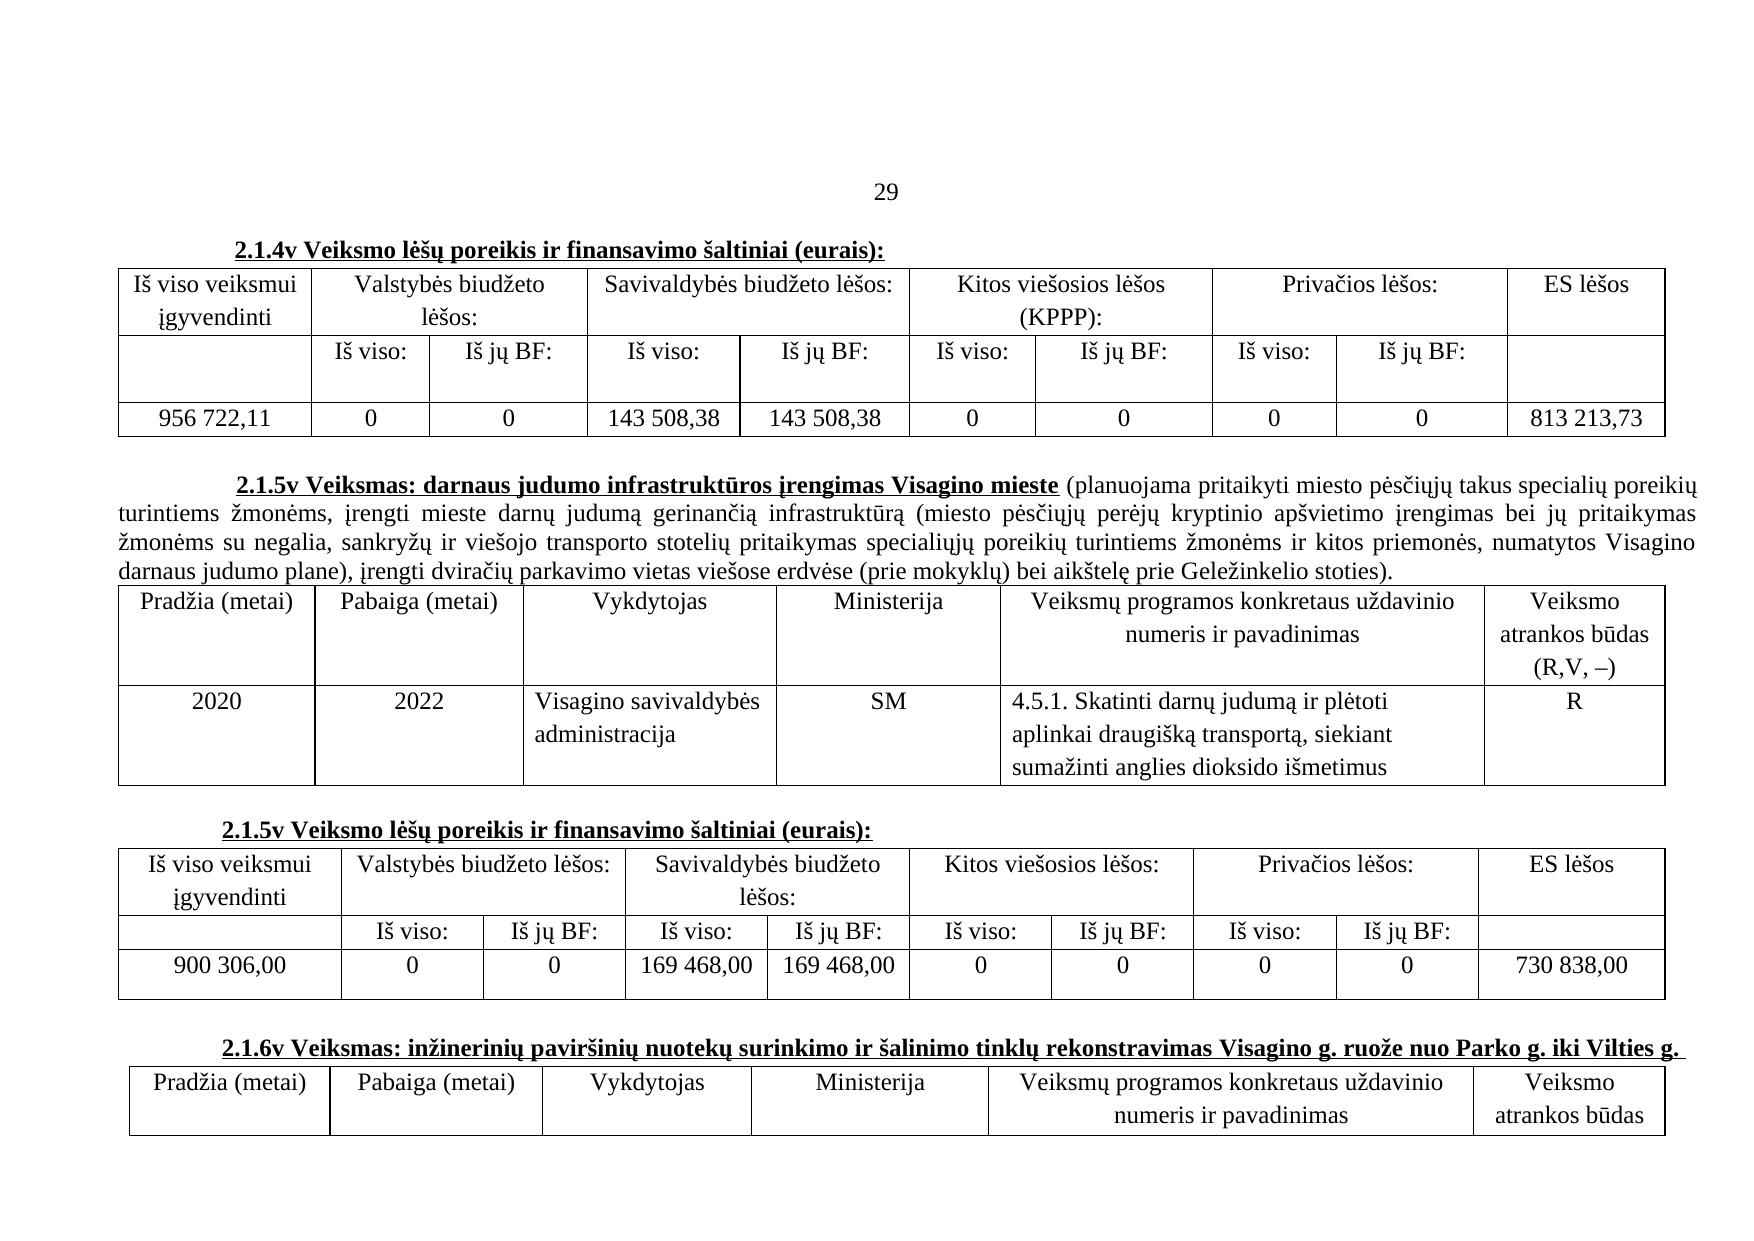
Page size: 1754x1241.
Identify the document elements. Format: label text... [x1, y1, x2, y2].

table_cell 0 [1213, 403, 1336, 436]
table_header Iš viso veiksmui įgyvendinti [119, 269, 311, 335]
table_cell 143 508,38 [741, 403, 909, 436]
table_cell Iš viso: [910, 916, 1051, 949]
table_header Savivaldybės biudžeto lėšos: [588, 269, 909, 335]
table_cell 0 [1337, 403, 1507, 436]
table_cell Iš viso: [312, 336, 429, 402]
table_header Veiksmų programos konkretaus uždavinio numeris ir pavadinimas [989, 1067, 1473, 1135]
table_cell Iš jų BF: [1337, 336, 1507, 402]
table_cell Iš jų BF: [1036, 336, 1212, 402]
table_cell 2022 [316, 686, 523, 785]
table_cell Iš viso: [910, 336, 1035, 402]
table_cell 0 [342, 950, 483, 999]
table_cell R [1485, 686, 1664, 785]
table_cell Visagino savivaldybės administracija [524, 686, 776, 785]
table_cell 813 213,73 [1508, 403, 1664, 436]
table_cell Iš jų BF: [484, 916, 625, 949]
table_cell 900 306,00 [119, 950, 341, 999]
table_header Privačios lėšos: [1213, 269, 1507, 335]
table_header Veiksmo atrankos būdas (R,V, –) [1485, 586, 1664, 685]
table_cell Iš jų BF: [768, 916, 909, 949]
table_cell 956 722,11 [119, 403, 311, 436]
table_cell 2020 [119, 686, 314, 785]
table_cell SM [777, 686, 1000, 785]
table_header Vykdytojas [543, 1067, 751, 1135]
table_header Ministerija [752, 1067, 988, 1135]
text 2.1.4v Veiksmo lėšų poreikis ir finansavimo šaltiniai (eurais): [118, 235, 1654, 263]
table_cell 169 468,00 [768, 950, 909, 999]
table_cell 4.5.1. Skatinti darnų judumą ir plėtoti aplinkai draugišką transportą, siekiant sumažinti anglies dioksido išmetimus [1001, 686, 1484, 785]
table_header Pabaiga (metai) [331, 1067, 542, 1135]
table_header Privačios lėšos: [1194, 849, 1478, 915]
table_header Savivaldybės biudžeto lėšos: [626, 849, 909, 915]
table_cell [119, 336, 311, 402]
text 2.1.6v Veiksmas: inžinerinių paviršinių nuotekų surinkimo ir šalinimo tinklų rekonstravimas Visagino g. ruože nuo Parko g. iki Vilties g. [118, 1033, 1754, 1062]
table_cell 0 [484, 950, 625, 999]
table_cell [1508, 336, 1664, 402]
table_header Ministerija [777, 586, 1000, 685]
table_header Valstybės biudžeto lėšos: [342, 849, 625, 915]
table_cell Iš jų BF: [1052, 916, 1193, 949]
table_cell 0 [1337, 950, 1478, 999]
table_cell 0 [312, 403, 429, 436]
table_cell 0 [430, 403, 587, 436]
table_cell Iš viso: [1194, 916, 1336, 949]
table_header Vykdytojas [524, 586, 776, 685]
text 2.1.5v Veiksmo lėšų poreikis ir finansavimo šaltiniai (eurais): [118, 815, 1654, 843]
table_cell Iš viso: [626, 916, 767, 949]
table_cell Iš jų BF: [741, 336, 909, 402]
table_header Pabaiga (metai) [316, 586, 523, 685]
table_header Pradžia (metai) [130, 1067, 329, 1135]
table_cell 169 468,00 [626, 950, 767, 999]
table_header Kitos viešosios lėšos (KPPP): [910, 269, 1212, 335]
table_header ES lėšos [1508, 269, 1664, 335]
table_header Kitos viešosios lėšos: [910, 849, 1193, 915]
table_cell 730 838,00 [1479, 950, 1664, 999]
table_cell 0 [910, 403, 1035, 436]
table_header ES lėšos [1479, 849, 1664, 915]
table_cell 0 [1036, 403, 1212, 436]
text 2.1.5v Veiksmas: darnaus judumo infrastruktūros įrengimas Visagino mieste (planuojama pritaikyti miesto pėsčiųjų takus specialių poreikių turintiems žmonėms, įrengti mieste darnų judumą gerinančią infrastruktūrą (miesto pėsčiųjų perėjų kryptinio apšvietimo įrengimas bei jų pritaikymas žmonėms su negalia, sankryžų ir viešojo transporto stotelių pritaikymas specialiųjų poreikių turintiems žmonėms ir kitos priemonės, numatytos Visagino darnaus judumo plane), įrengti dviračių parkavimo vietas viešose erdvėse (prie mokyklų) bei aikštelę prie Geležinkelio stoties). [118, 470, 1698, 585]
table_cell Iš viso: [1213, 336, 1336, 402]
table_cell [1479, 916, 1664, 949]
table_cell 0 [1194, 950, 1336, 999]
table_cell 143 508,38 [588, 403, 739, 436]
table_cell Iš jų BF: [1337, 916, 1478, 949]
table_cell Iš viso: [588, 336, 739, 402]
table_header Veiksmo atrankos būdas [1474, 1067, 1664, 1135]
table_cell Iš viso: [342, 916, 483, 949]
table_cell [119, 916, 341, 949]
table_header Veiksmų programos konkretaus uždavinio numeris ir pavadinimas [1001, 586, 1484, 685]
table_header Pradžia (metai) [119, 586, 314, 685]
table_cell 0 [1052, 950, 1193, 999]
table_cell Iš jų BF: [430, 336, 587, 402]
table_cell 0 [910, 950, 1051, 999]
table_header Valstybės biudžeto lėšos: [312, 269, 587, 335]
table_header Iš viso veiksmui įgyvendinti [119, 849, 341, 915]
